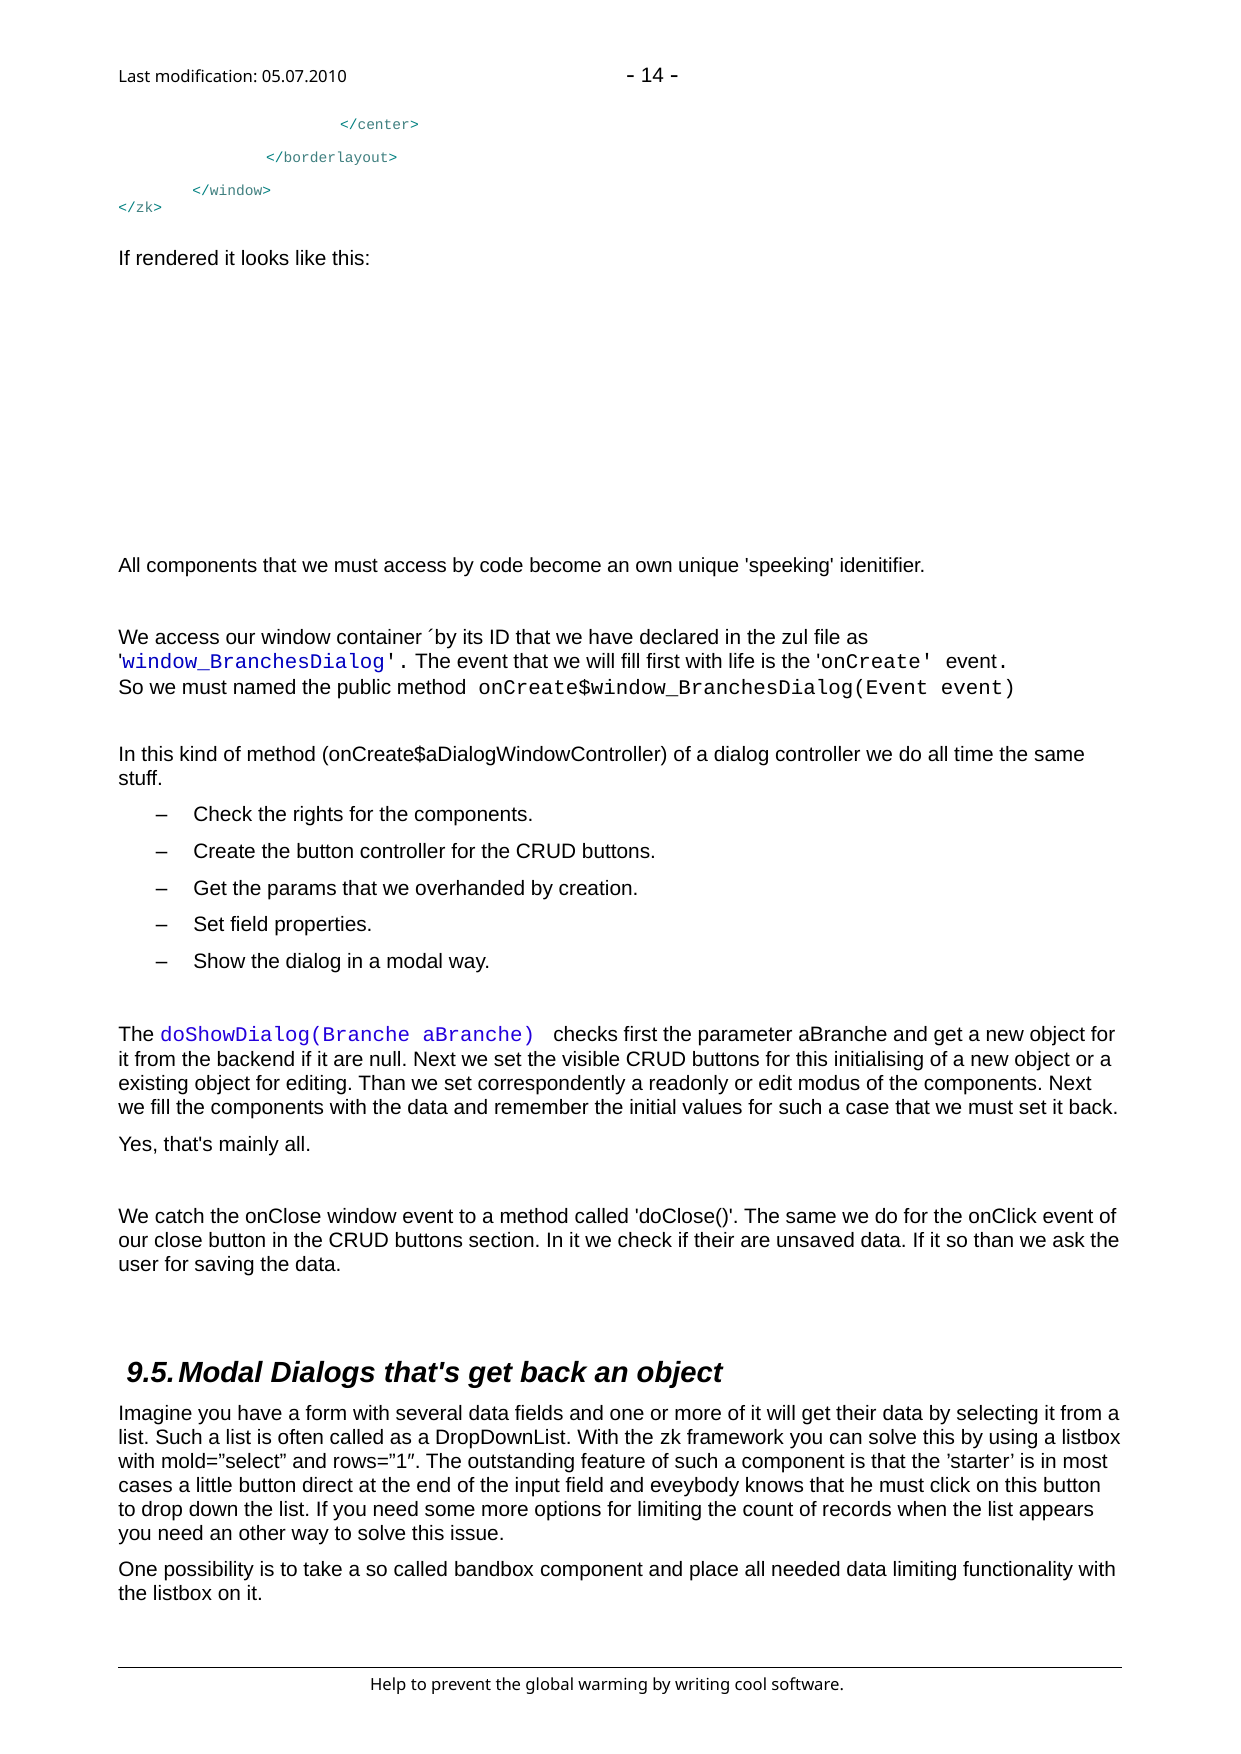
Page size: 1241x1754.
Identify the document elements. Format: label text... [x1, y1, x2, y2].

text In this kind of method (onCreate$aDialogWindowController) of a dialog controller we do all time the same stuff. [118, 742, 1122, 790]
text All components that we must access by code become an own unique 'speeking' idenitifier. [118, 553, 1122, 576]
text Imagine you have a form with several data fields and one or more of it will get their data by selecting it from a list. Such a list is often called as a DropDownList. With the zk framework you can solve this by using a listbox with mold=”select” and rows=”1″. The outstanding feature of such a component is that the ’starter’ is in most cases a little button direct at the end of the input field and eveybody knows that he must click on this button to drop down the list. If you need some more options for limiting the count of records when the list appears you need an other way to solve this issue. [118, 1401, 1122, 1545]
list Show the dialog in a modal way. [156, 948, 1122, 972]
list Create the button controller for the CRUD buttons. [156, 839, 1122, 863]
text </borderlayout> [118, 150, 1122, 167]
text </center> [118, 117, 1122, 134]
list Check the rights for the components. [156, 802, 1122, 826]
text The doShowDialog(Branche aBranche) checks first the parameter aBranche and get a new object for it from the backend if it are null. Next we set the visible CRUD buttons for this initialising of a new object or a existing object for editing. Than we set correspondently a readonly or edit modus of the components. Next we fill the components with the data and remember the initial values for such a case that we must set it back. [118, 1021, 1122, 1119]
text One possibility is to take a so called bandbox component and place all needed data limiting functionality with the listbox on it. [118, 1557, 1122, 1605]
subtitle Modal Dialogs that's get back an object [118, 1355, 1122, 1388]
text Yes, that's mainly all. [118, 1132, 1122, 1156]
list Get the params that we overhanded by creation. [156, 875, 1122, 899]
text We catch the onClose window event to a method called 'doClose()'. The same we do for the onClick event of our close button in the CRUD buttons section. In it we check if their are unsaved data. If it so than we ask the user for saving the data. [118, 1204, 1122, 1276]
text </zk> [118, 200, 1122, 217]
text </window> [118, 183, 1122, 200]
text If rendered it looks like this: [118, 246, 1122, 270]
text So we must named the public method onCreate$window_BranchesDialog(Event event) [118, 675, 1122, 701]
text We access our window container ´by its ID that we have declared in the zul file as 'window_BranchesDialog'. The event that we will fill first with life is the 'onCreate' event. [118, 625, 1122, 675]
list Set field properties. [156, 912, 1122, 936]
